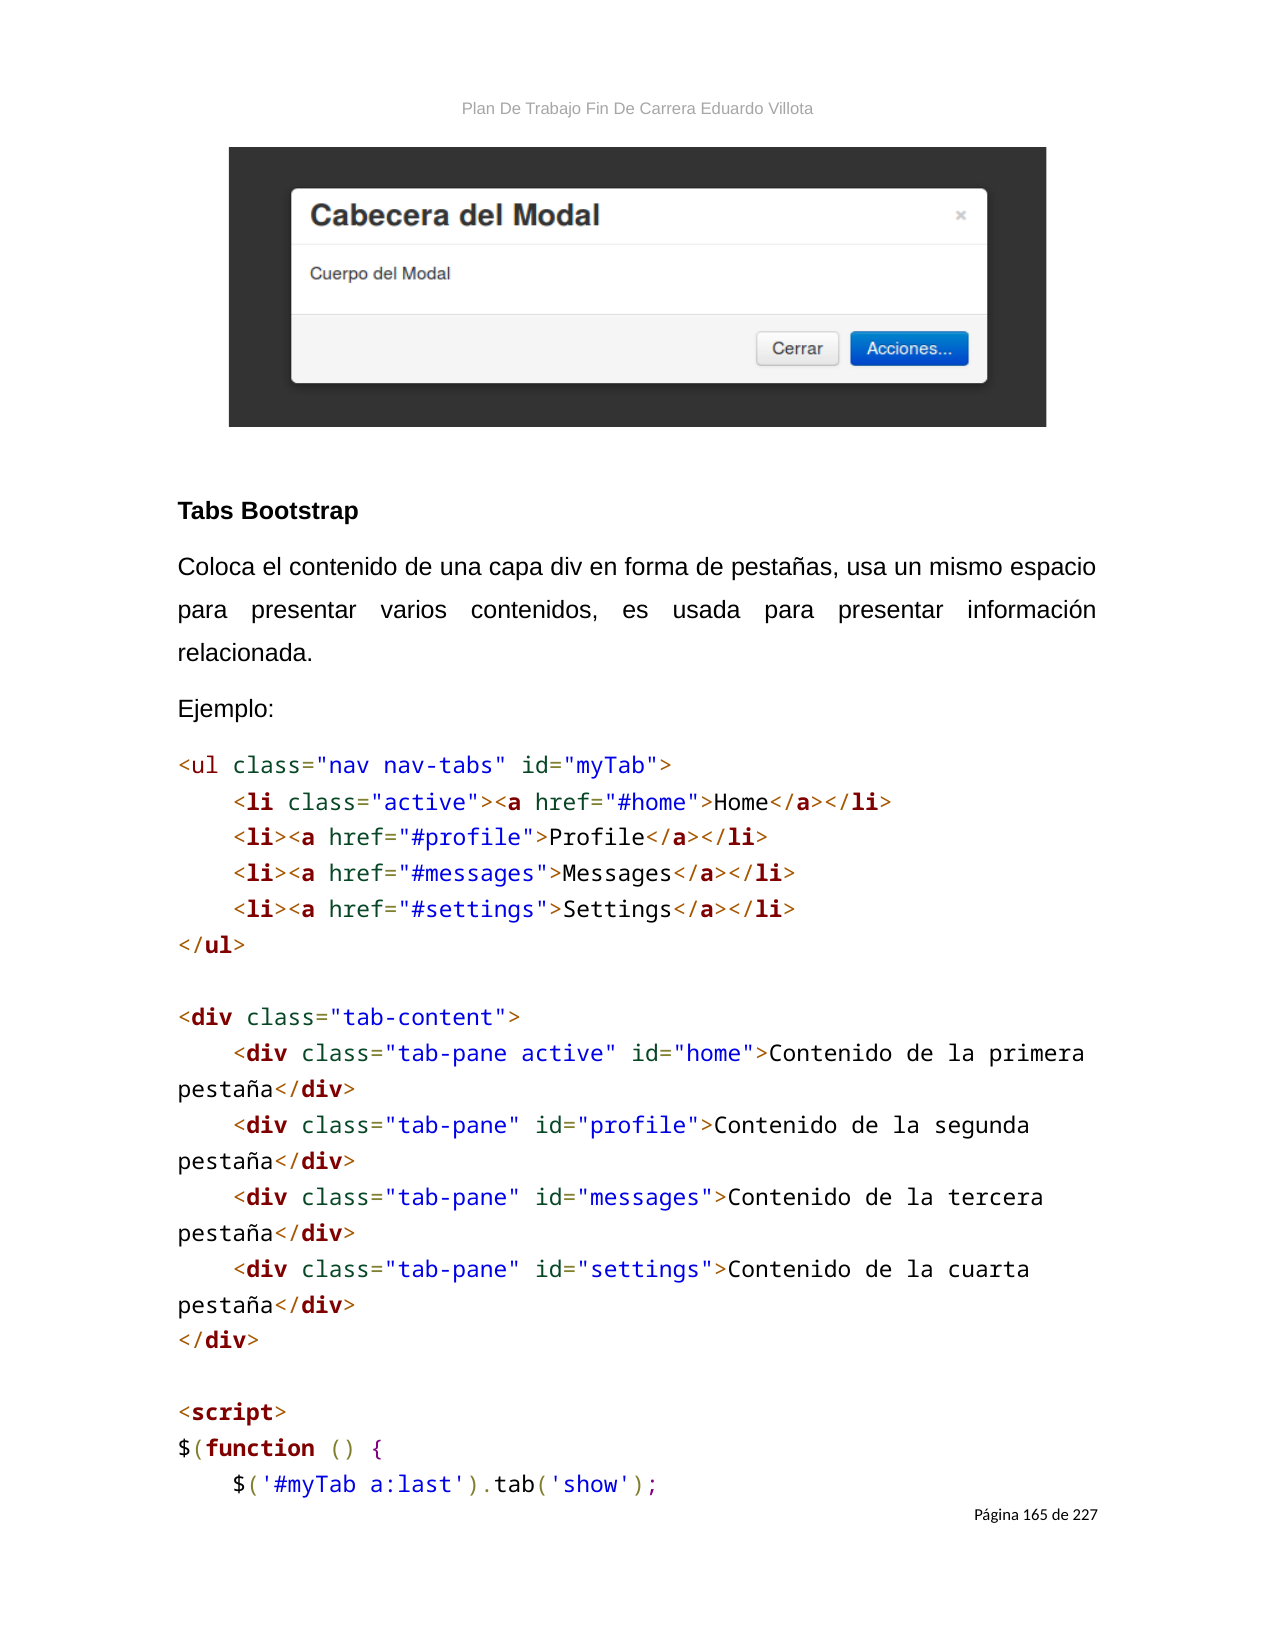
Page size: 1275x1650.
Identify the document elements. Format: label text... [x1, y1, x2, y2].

text <li><a href="#messages">Messages</a></li> [177, 857, 1098, 888]
text <li><a href="#profile">Profile</a></li> [177, 821, 1098, 853]
text <ul class="nav nav-tabs" id="myTab"> [177, 749, 1098, 781]
text <div class="tab-pane active" id="home">Contenido de la primera pestaña</div> [177, 1037, 1098, 1104]
picture [228, 147, 1047, 427]
text Tabs Bootstrap [177, 496, 1098, 525]
text <script> [177, 1396, 1098, 1428]
text </div> [177, 1324, 1098, 1356]
text <li class="active"><a href="#home">Home</a></li> [177, 785, 1098, 817]
text <li><a href="#settings">Settings</a></li> [177, 893, 1098, 924]
text Coloca el contenido de una capa div en forma de pestañas, usa un mismo espacio para presentar varios contenidos, es usada para presentar información relacionada. [177, 552, 1098, 667]
text $(function () { [177, 1432, 1098, 1463]
text <div class="tab-pane" id="messages">Contenido de la tercera pestaña</div> [177, 1181, 1098, 1248]
text </ul> [177, 929, 1098, 960]
text <div class="tab-pane" id="settings">Contenido de la cuarta pestaña</div> [177, 1253, 1098, 1320]
text Ejemplo: [177, 694, 1098, 723]
text <div class="tab-content"> [177, 1001, 1098, 1032]
text $('#myTab a:last').tab('show'); [177, 1468, 1098, 1499]
text <div class="tab-pane" id="profile">Contenido de la segunda pestaña</div> [177, 1109, 1098, 1176]
